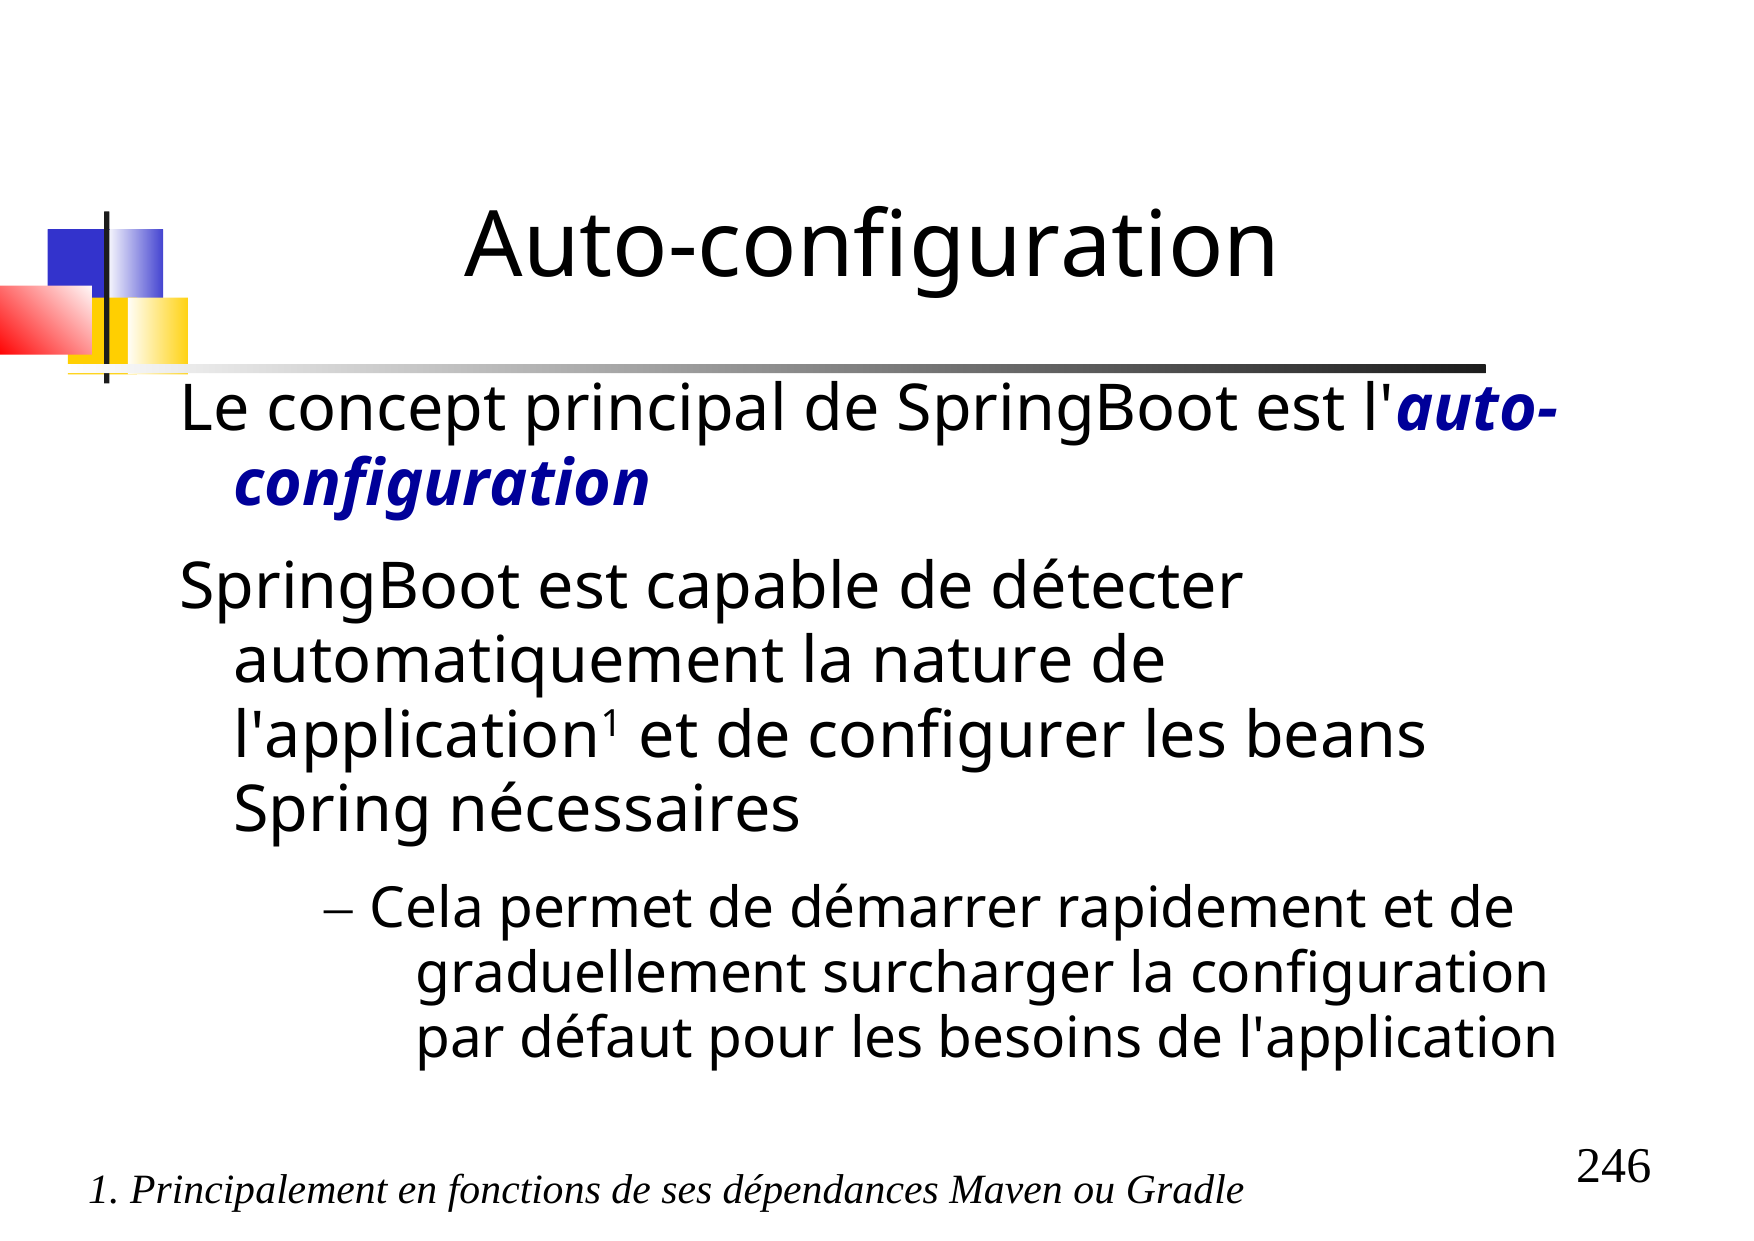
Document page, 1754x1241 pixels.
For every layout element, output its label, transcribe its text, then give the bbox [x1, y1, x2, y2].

title Auto-configuration [179, 139, 1567, 351]
list Le concept principal de SpringBoot est l'auto-configuration SpringBoot est capable de détecter automatiquement la nature de l'application1 et de configurer les beans Spring nécessaires Cela permet de démarrer rapidement et de graduellement surcharger la configuration par défaut pour les besoins de l'application [179, 371, 1567, 1091]
text_box 1. Principalement en fonctions de ses dépendances Maven ou Gradle [73, 1157, 1261, 1221]
